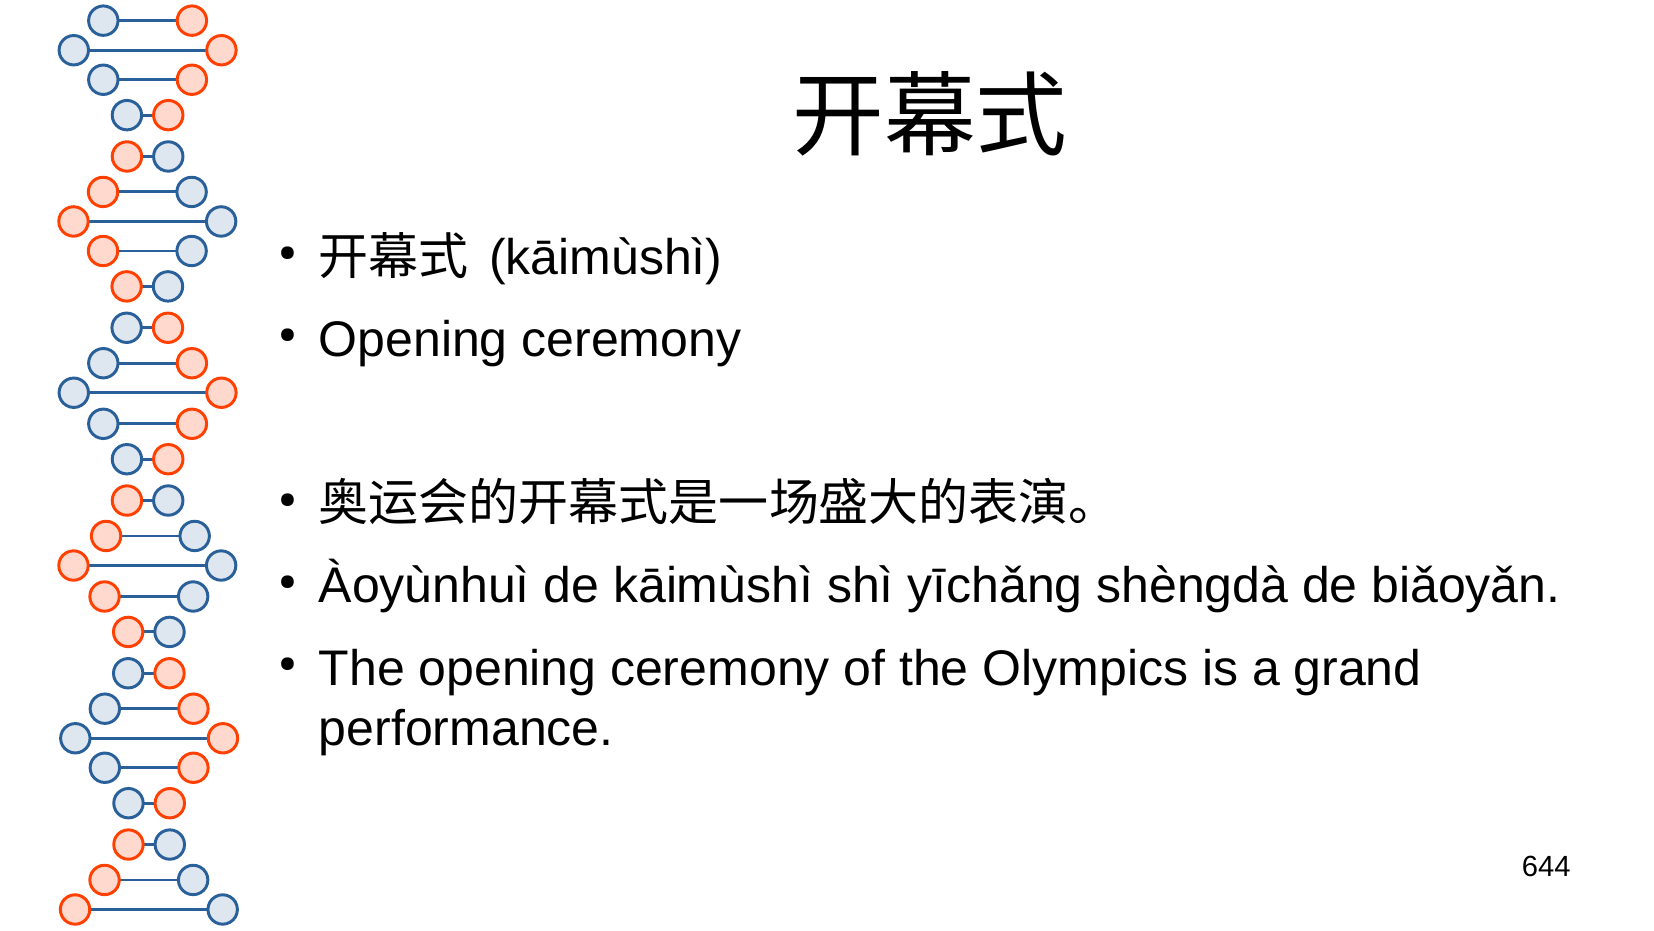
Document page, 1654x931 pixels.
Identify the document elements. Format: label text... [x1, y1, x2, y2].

list 开幕式 (kāimùshì) Opening ceremony 奥运会的开幕式是一场盛大的表演。 Àoyùnhuì de kāimùshì shì yīchǎng shèngdà de biǎoyǎn. The opening ceremony of the Olympics is a grand performance. [265, 224, 1595, 764]
title 开幕式 [265, 35, 1595, 189]
